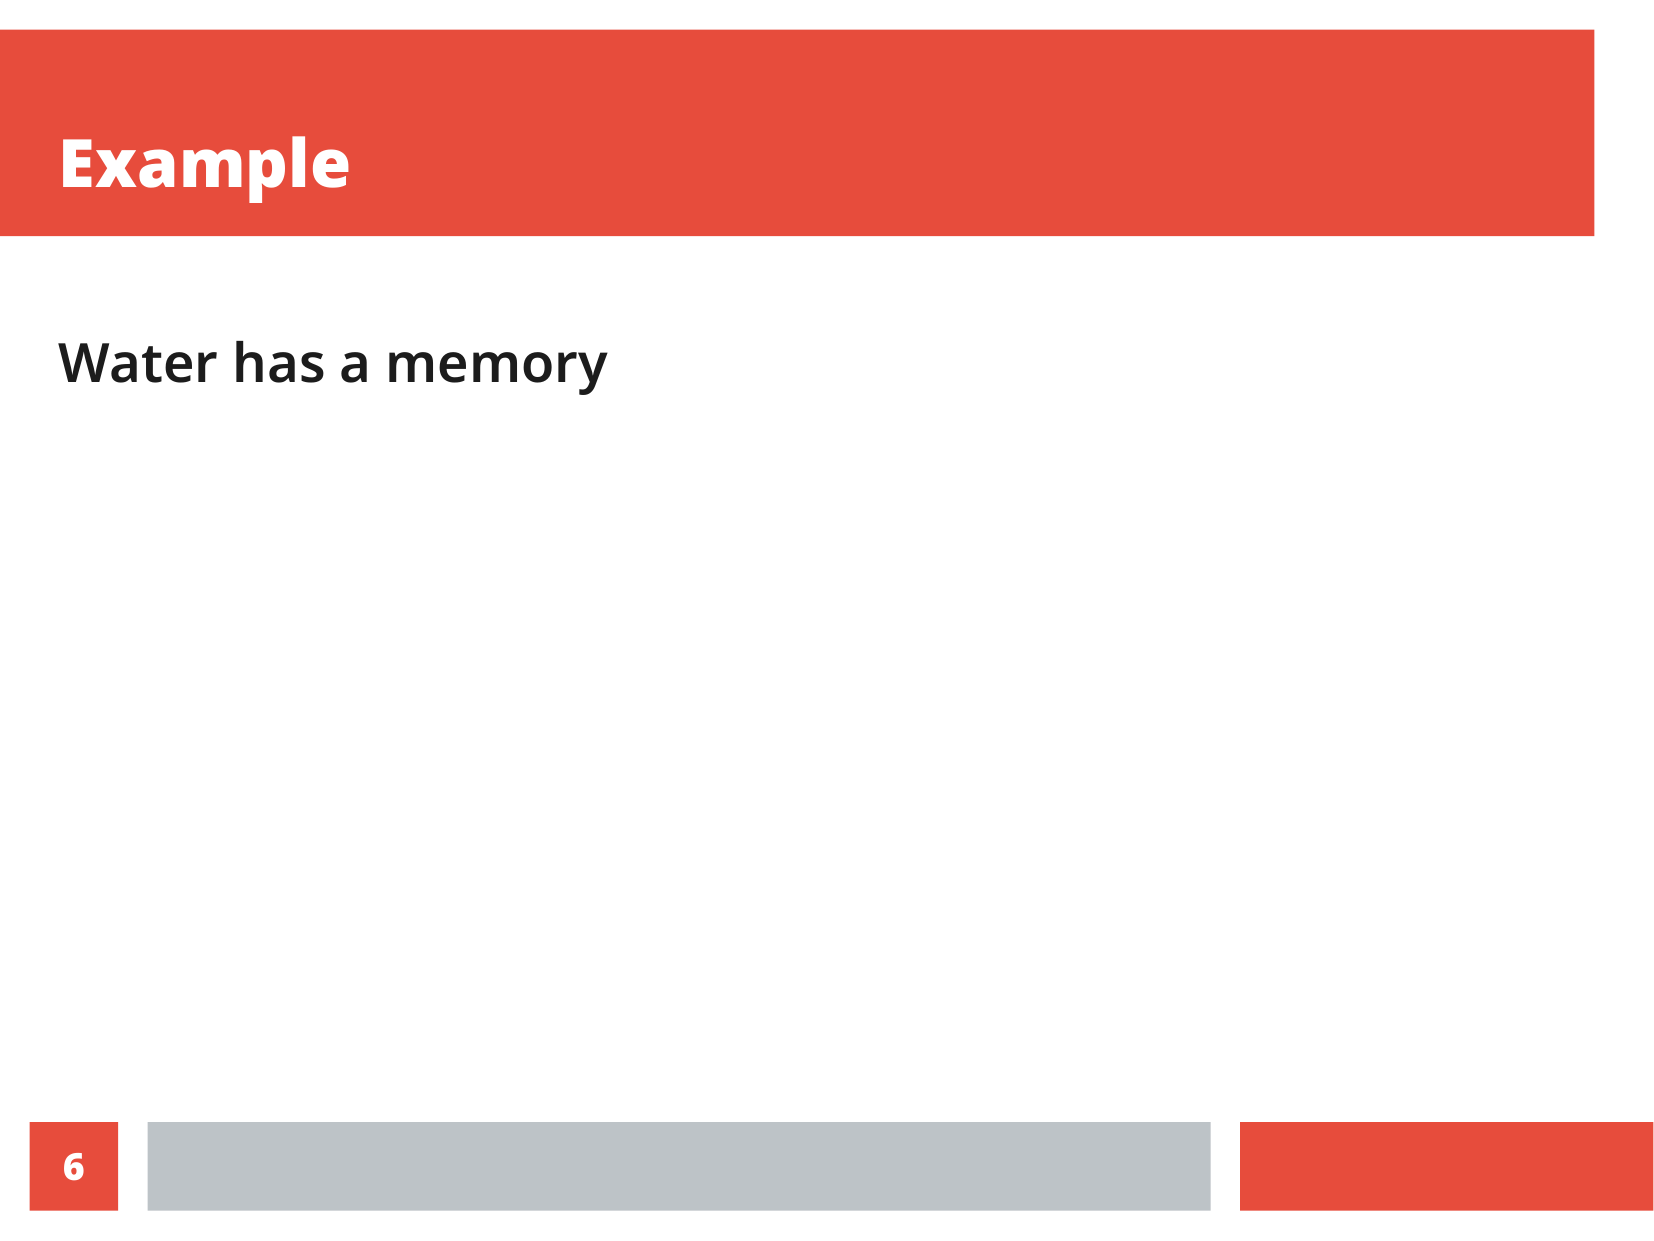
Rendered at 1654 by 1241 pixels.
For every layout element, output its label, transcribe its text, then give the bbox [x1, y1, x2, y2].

list Water has a memory [59, 324, 1565, 1093]
title Example [59, 59, 1595, 207]
